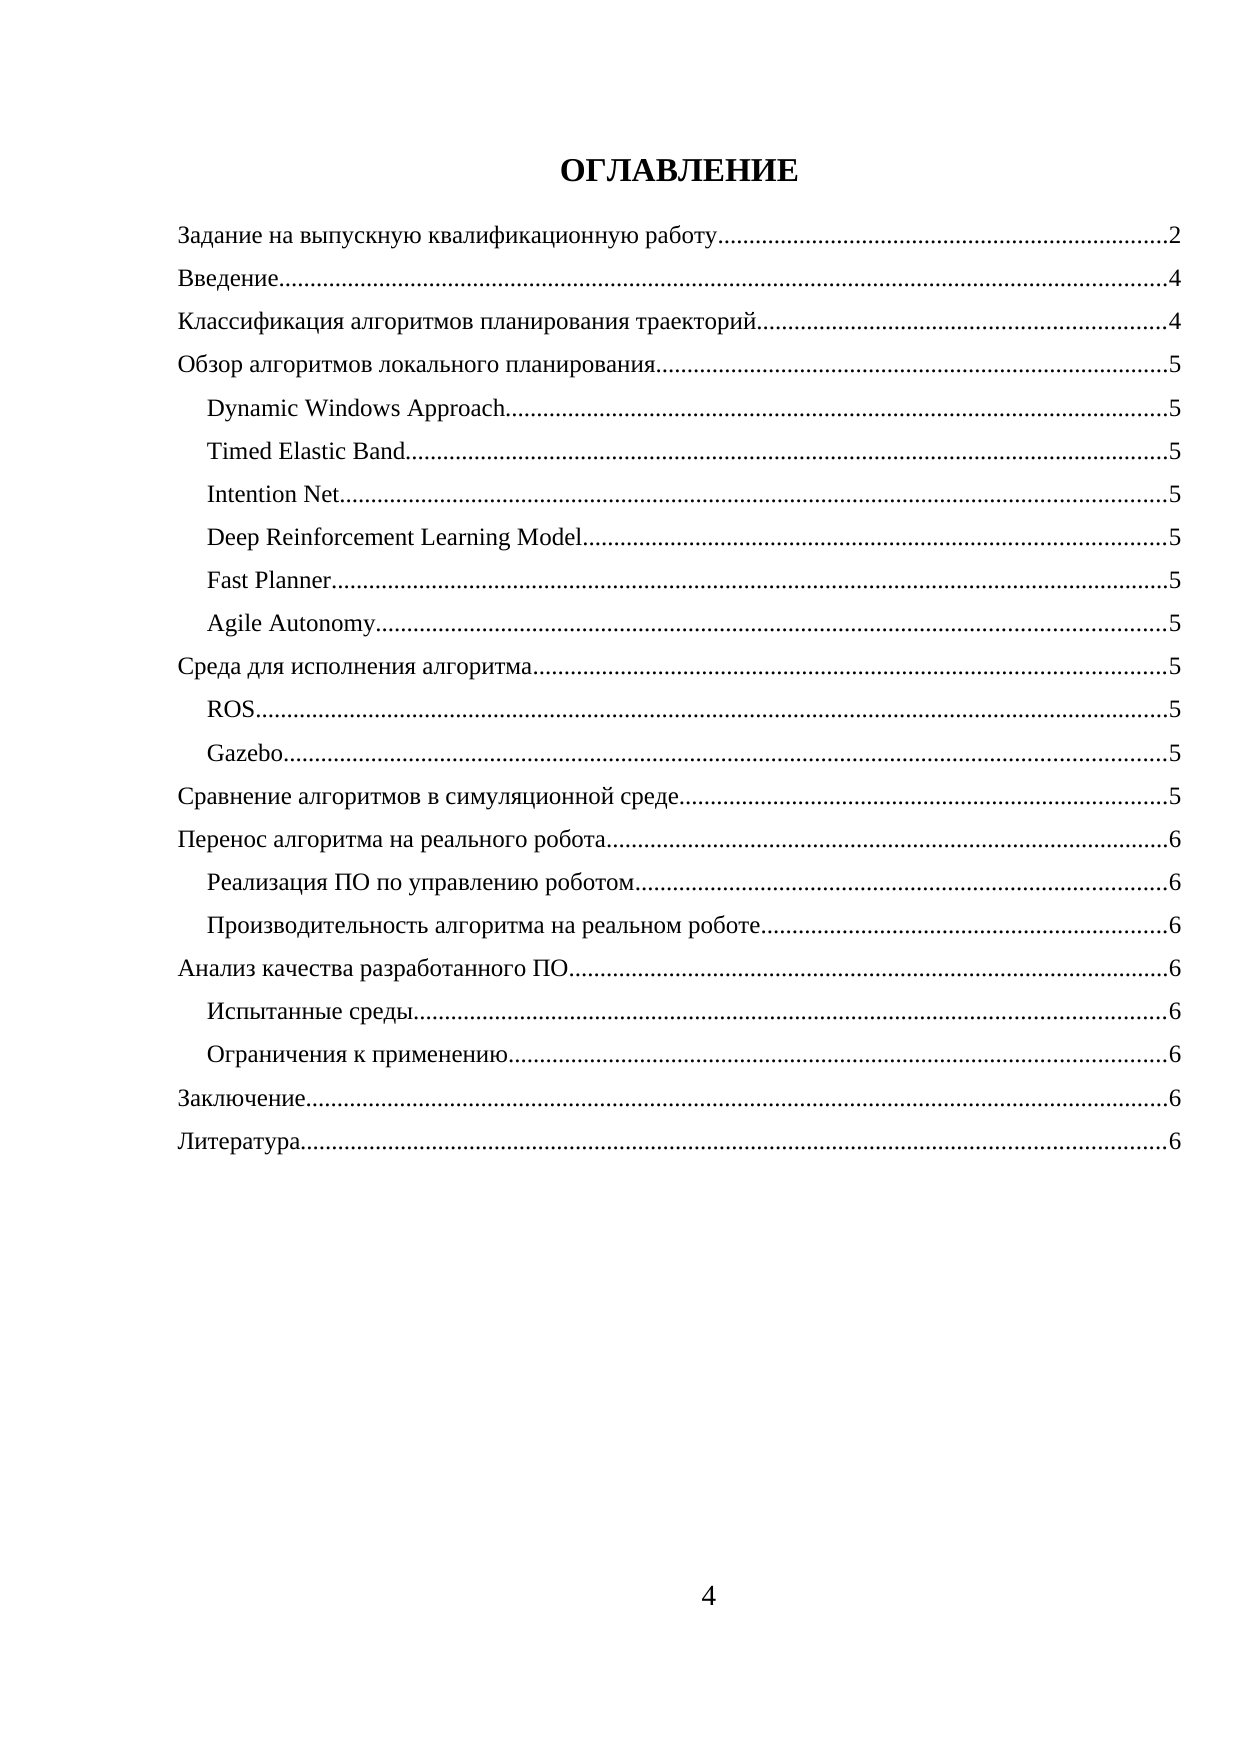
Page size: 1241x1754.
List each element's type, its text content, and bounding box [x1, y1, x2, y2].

text Реализация ПО по управлению роботом 6 [207, 867, 1181, 896]
text Dynamic Windows Approach 5 [207, 393, 1181, 421]
text Анализ качества разработанного ПО 6 [177, 953, 1181, 982]
text Введение 4 [177, 263, 1181, 292]
text Литература 6 [177, 1126, 1181, 1154]
text ROS 5 [207, 694, 1181, 723]
text Заключение 6 [177, 1083, 1181, 1111]
text Среда для исполнения алгоритма 5 [177, 651, 1181, 680]
text Обзор алгоритмов локального планирования 5 [177, 349, 1181, 378]
text Испытанные среды 6 [207, 996, 1181, 1025]
text Timed Elastic Band 5 [207, 436, 1181, 464]
text Agile Autonomy 5 [207, 608, 1181, 637]
text Intention Net 5 [207, 479, 1181, 508]
text Производительность алгоритма на реальном роботе 6 [207, 910, 1181, 939]
subtitle Оглавление [177, 150, 1181, 188]
text Ограничения к применению 6 [207, 1039, 1181, 1068]
text Fast Planner 5 [207, 565, 1181, 594]
text Задание на выпускную квалификационную работу 2 [177, 220, 1181, 249]
text Сравнение алгоритмов в симуляционной среде 5 [177, 781, 1181, 809]
text Deep Reinforcement Learning Model 5 [207, 522, 1181, 551]
text Gazebo 5 [207, 738, 1181, 766]
text Классификация алгоритмов планирования траекторий 4 [177, 306, 1181, 335]
text Перенос алгоритма на реального робота 6 [177, 824, 1181, 853]
